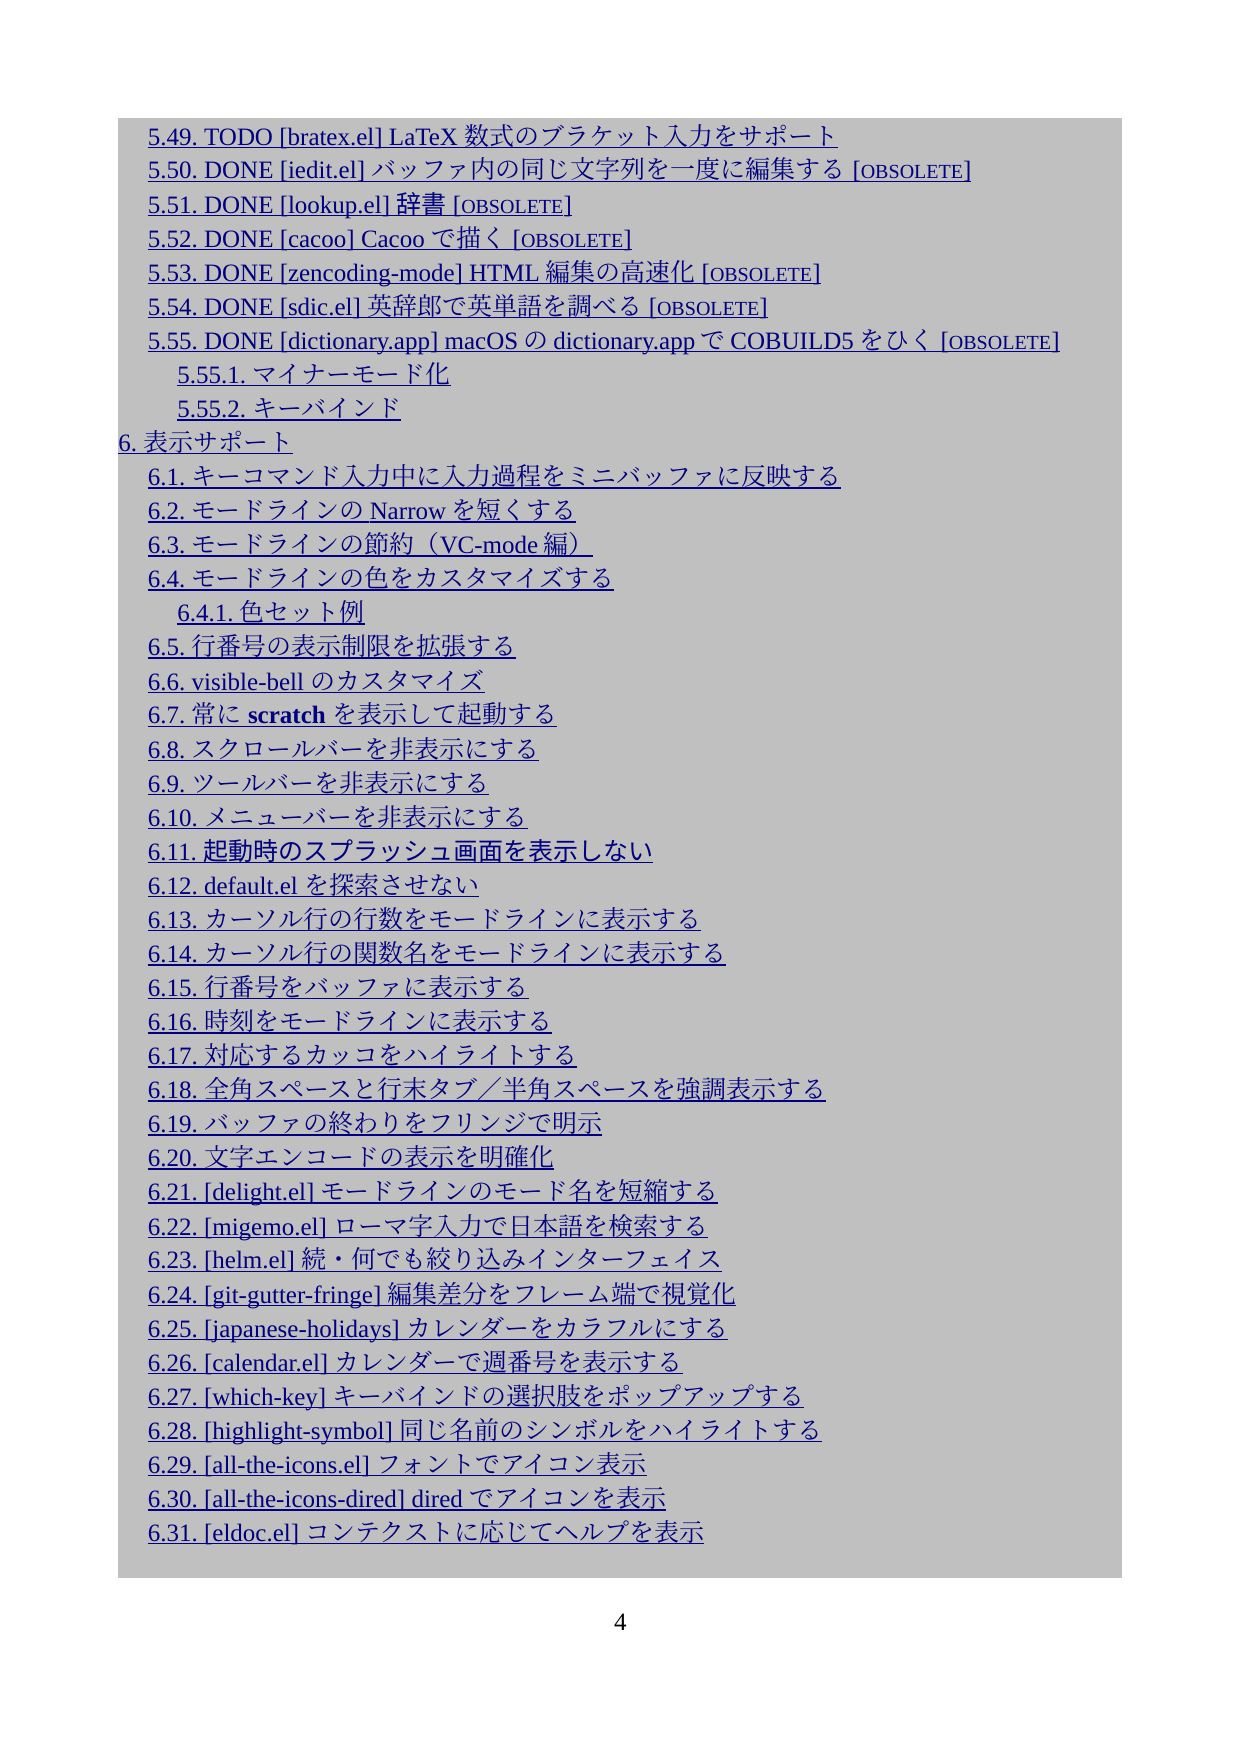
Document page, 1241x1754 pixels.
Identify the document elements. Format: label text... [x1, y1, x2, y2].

text 6.22. [migemo.el] ローマ字入力で日本語を検索する [148, 1208, 1122, 1242]
text 6.21. [delight.el] モードラインのモード名を短縮する [148, 1174, 1122, 1208]
text 6.31. [eldoc.el] コンテクストに応じてヘルプを表示 [148, 1515, 1122, 1549]
text 6.7. 常に scratch を表示して起動する [148, 697, 1122, 731]
text 6.1. キーコマンド入力中に入力過程をミニバッファに反映する [148, 459, 1122, 493]
text 5.53. DONE [zencoding-mode] HTML編集の高速化 [obsolete] [148, 254, 1122, 288]
text 6.4. モードラインの色をカスタマイズする [148, 561, 1122, 595]
text 6.2. モードラインのNarrowを短くする [148, 493, 1122, 527]
text 6.6. visible-bell のカスタマイズ [148, 663, 1122, 697]
text 6.15. 行番号をバッファに表示する [148, 970, 1122, 1004]
text 6.20. 文字エンコードの表示を明確化 [148, 1140, 1122, 1174]
text 6.25. [japanese-holidays] カレンダーをカラフルにする [148, 1310, 1122, 1344]
text 6.23. [helm.el] 続・何でも絞り込みインターフェイス [148, 1242, 1122, 1276]
text 6.29. [all-the-icons.el] フォントでアイコン表示 [148, 1447, 1122, 1481]
text 6.27. [which-key] キーバインドの選択肢をポップアップする [148, 1378, 1122, 1412]
text 6.17. 対応するカッコをハイライトする [148, 1038, 1122, 1072]
text 5.52. DONE [cacoo] Cacoo で描く [obsolete] [148, 220, 1122, 254]
text 6.4.1. 色セット例 [177, 595, 1122, 629]
text 6.13. カーソル行の行数をモードラインに表示する [148, 902, 1122, 936]
text 5.49. TODO [bratex.el] LaTeX 数式のブラケット入力をサポート [148, 118, 1122, 152]
text 6.18. 全角スペースと行末タブ／半角スペースを強調表示する [148, 1072, 1122, 1106]
text 6.10. メニューバーを非表示にする [148, 799, 1122, 833]
text 5.55.1. マイナーモード化 [177, 357, 1122, 391]
text 5.55.2. キーバインド [177, 391, 1122, 425]
text 6.30. [all-the-icons-dired] dired でアイコンを表示 [148, 1481, 1122, 1515]
text 6.12. default.el を探索させない [148, 867, 1122, 902]
text 5.54. DONE [sdic.el] 英辞郎で英単語を調べる [obsolete] [148, 288, 1122, 322]
text 5.50. DONE [iedit.el] バッファ内の同じ文字列を一度に編集する [obsolete] [148, 152, 1122, 186]
text 6.14. カーソル行の関数名をモードラインに表示する [148, 936, 1122, 970]
text 6.9. ツールバーを非表示にする [148, 765, 1122, 799]
text 5.55. DONE [dictionary.app] macOSのdictionary.appでCOBUILD5をひく [obsolete] [148, 322, 1122, 357]
text 6.28. [highlight-symbol] 同じ名前のシンボルをハイライトする [148, 1412, 1122, 1447]
text 6.24. [git-gutter-fringe] 編集差分をフレーム端で視覚化 [148, 1276, 1122, 1310]
text 6.19. バッファの終わりをフリンジで明示 [148, 1106, 1122, 1140]
text 6.5. 行番号の表示制限を拡張する [148, 629, 1122, 663]
text 6.26. [calendar.el] カレンダーで週番号を表示する [148, 1344, 1122, 1378]
text 6.3. モードラインの節約（VC-mode編） [148, 527, 1122, 561]
text 6.8. スクロールバーを非表示にする [148, 731, 1122, 765]
text 6.16. 時刻をモードラインに表示する [148, 1004, 1122, 1038]
text 6.11. 起動時のスプラッシュ画面を表示しない [148, 833, 1122, 867]
text 5.51. DONE [lookup.el] 辞書 [obsolete] [148, 186, 1122, 220]
text 6. 表示サポート [118, 425, 1122, 459]
